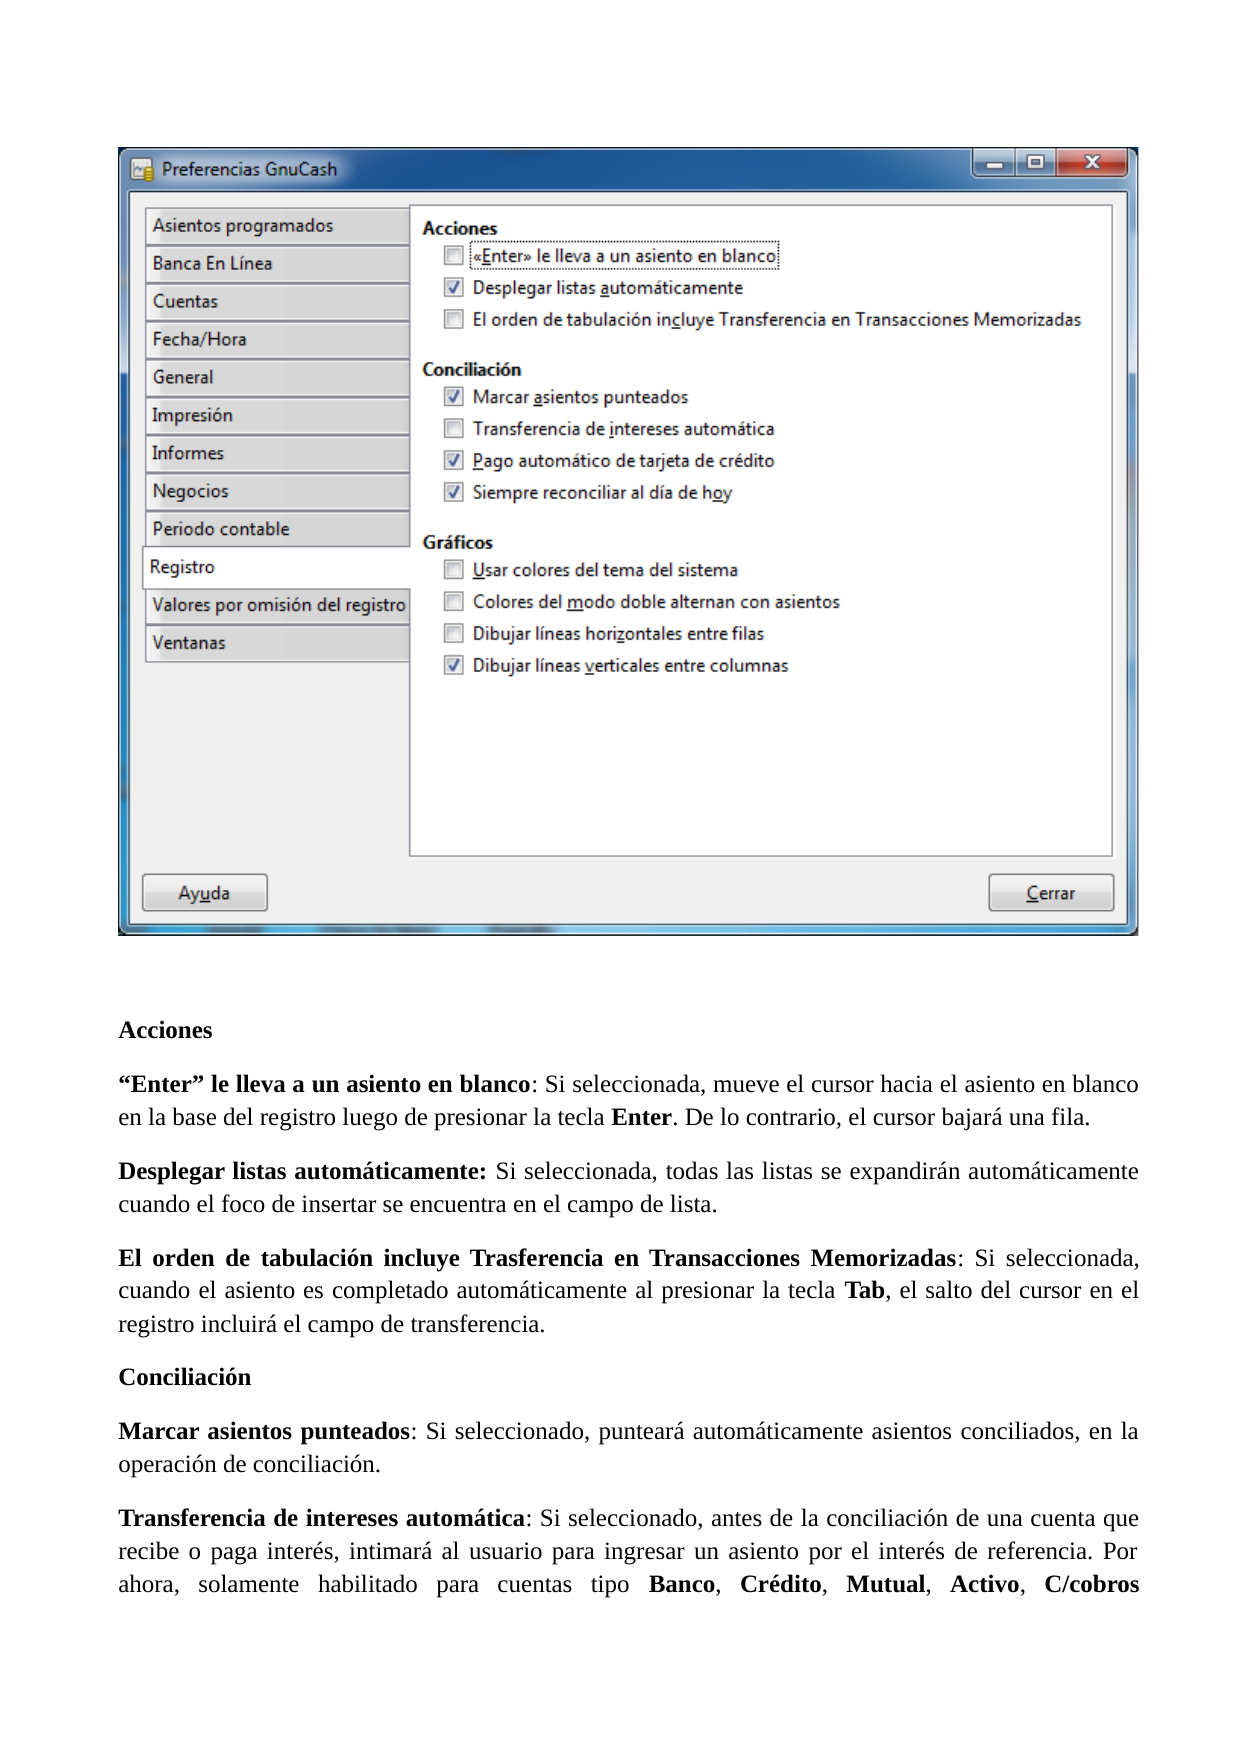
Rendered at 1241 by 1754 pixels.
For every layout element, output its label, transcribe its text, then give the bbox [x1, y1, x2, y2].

text El orden de tabulación incluye Trasferencia en Transacciones Memorizadas: Si seleccionada, cuando el asiento es completado automáticamente al presionar la tecla Tab, el salto del cursor en el registro incluirá el campo de transferencia. [118, 1243, 1140, 1337]
text Conciliación [118, 1362, 1140, 1391]
picture [118, 147, 1139, 936]
text “Enter” le lleva a un asiento en blanco: Si seleccionada, mueve el cursor hacia el asiento en blanco en la base del registro luego de presionar la tecla Enter. De lo contrario, el cursor bajará una fila. [118, 1069, 1140, 1131]
text Desplegar listas automáticamente: Si seleccionada, todas las listas se expandirán automáticamente cuando el foco de insertar se encuentra en el campo de lista. [118, 1156, 1140, 1217]
text Marcar asientos punteados: Si seleccionado, punteará automáticamente asientos conciliados, en la operación de conciliación. [118, 1416, 1140, 1478]
text Acciones [118, 1015, 1140, 1044]
text Transferencia de intereses automática: Si seleccionado, antes de la conciliación de una cuenta que recibe o paga interés, intimará al usuario para ingresar un asiento por el interés de referencia. Por ahora, solamente habilitado para cuentas tipo Banco, Crédito, Mutual, Activo, C/cobros [118, 1503, 1140, 1598]
